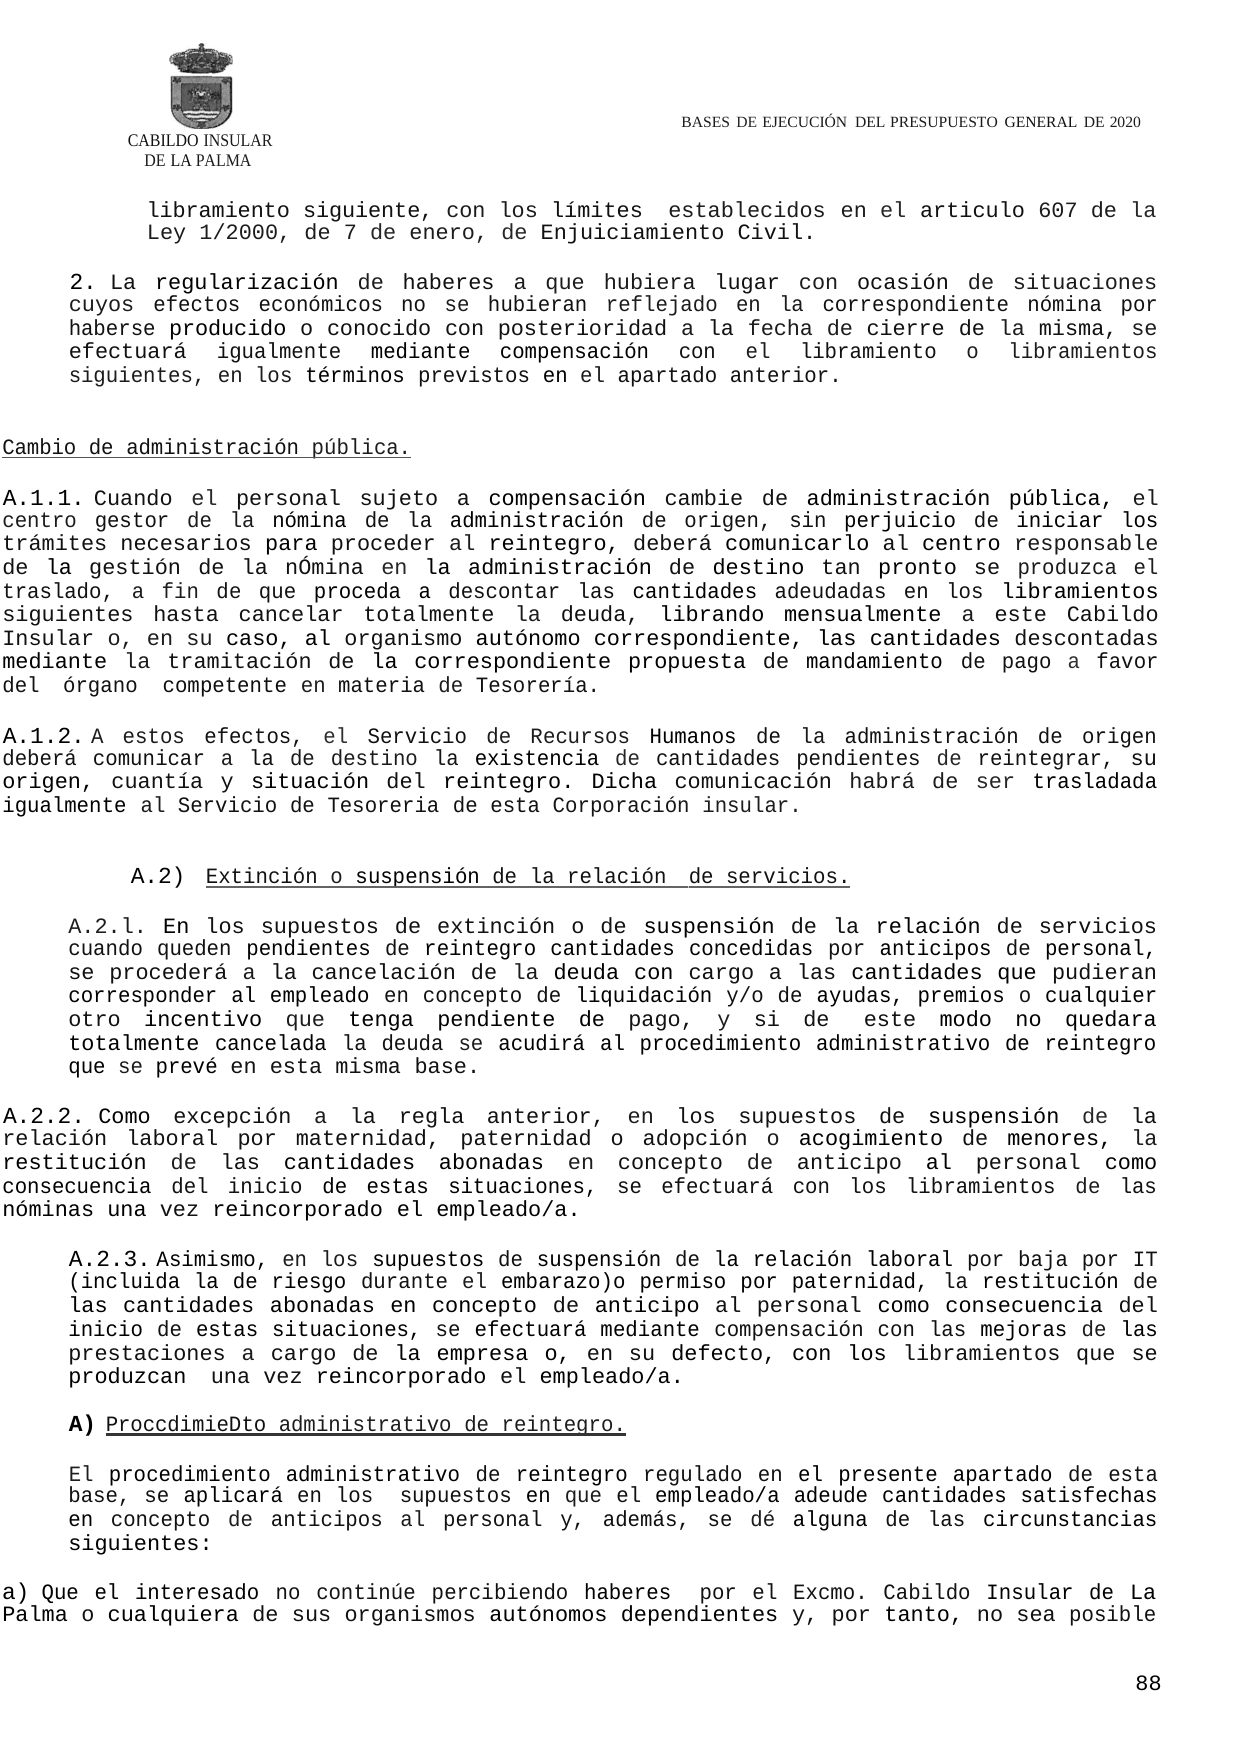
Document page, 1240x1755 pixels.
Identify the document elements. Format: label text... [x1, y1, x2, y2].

picture [169, 43, 233, 129]
list Cambio de administración pública. [0, 436, 1237, 462]
text libramiento siguiente, con los límites establecidos en el articulo 607 de la Ley 1/2000, de 7 de enero, de Enjuiciamiento Civil. [146, 199, 1158, 246]
list ProccdimieDto administrativo de reintegro. [68, 1412, 1237, 1438]
text A.2.l. En los supuestos de extinción o de suspensión de la relación de servicios cuando queden pendientes de reintegro cantidades concedidas por anticipos de personal, se procederá a la cancelación de la deuda con cargo a las cantidades que pudieran corresponder al empleado en concepto de liquidación y/o de ayudas, premios o cualquier otro incentivo que tenga pendiente de pago, y si de este modo no quedara totalmente cancelada la deuda se acudirá al procedimiento administrativo de reintegro que se prevé en esta misma base. [68, 915, 1157, 1080]
list Que el interesado no continúe percibiendo haberes por el Excmo. Cabildo Insular de La Palma o cualquiera de sus organismos autónomos dependientes y, por tanto, no sea posible [2, 1580, 1156, 1628]
list Cuando el personal sujeto a compensación cambie de administración pública, el centro gestor de la nómina de la administración de origen, sin perjuicio de iniciar los trámites necesarios para proceder al reintegro, deberá comunicarlo al centro responsable de la gestión de la nÓmina en la administración de destino tan pronto se produzca el traslado, a fin de que proceda a descontar las cantidades adeudadas en los libramientos siguientes hasta cancelar totalmente la deuda, librando mensualmente a este Cabildo Insular o, en su caso, al organismo autónomo correspondiente, las cantidades descontadas mediante la tramitación de la correspondiente propuesta de mandamiento de pago a favor del órgano competente en materia de Tesorería. [2, 485, 1159, 699]
list La regularización de haberes a que hubiera lugar con ocasión de situaciones cuyos efectos económicos no se hubieran reflejado en la correspondiente nómina por haberse producido o conocido con posterioridad a la fecha de cierre de la misma, se efectuará igualmente mediante compensación con el libramiento o libramientos siguientes, en los términos previstos en el apartado anterior. [68, 270, 1158, 389]
list Extinción o suspensión de la relación de servicios. [131, 865, 1237, 891]
list Como excepción a la regla anterior, en los supuestos de suspensión de la relación laboral por maternidad, paternidad o adopción o acogimiento de menores, la restitución de las cantidades abonadas en concepto de anticipo al personal como consecuencia del inicio de estas situaciones, se efectuará con los libramientos de las nóminas una vez reincorporado el empleado/a. [2, 1104, 1157, 1223]
list A estos efectos, el Servicio de Recursos Humanos de la administración de origen deberá comunicar a la de destino la existencia de cantidades pendientes de reintegrar, su origen, cuantía y situación del reintegro. Dicha comunicación habrá de ser trasladada igualmente al Servicio de Tesoreria de esta Corporación insular. [2, 724, 1157, 819]
text El procedimiento administrativo de reintegro regulado en el presente apartado de esta base, se aplicará en los supuestos en que el empleado/a adeude cantidades satisfechas en concepto de anticipos al personal y, además, se dé alguna de las circunstancias siguientes: [68, 1462, 1158, 1557]
list Asimismo, en los supuestos de suspensión de la relación laboral por baja por IT (incluida la de riesgo durante el embarazo)o permiso por paternidad, la restitución de las cantidades abonadas en concepto de anticipo al personal como consecuencia del inicio de estas situaciones, se efectuará mediante compensación con las mejoras de las prestaciones a cargo de la empresa o, en su defecto, con los libramientos que se produzcan una vez reincorporado el empleado/a. [68, 1246, 1158, 1390]
